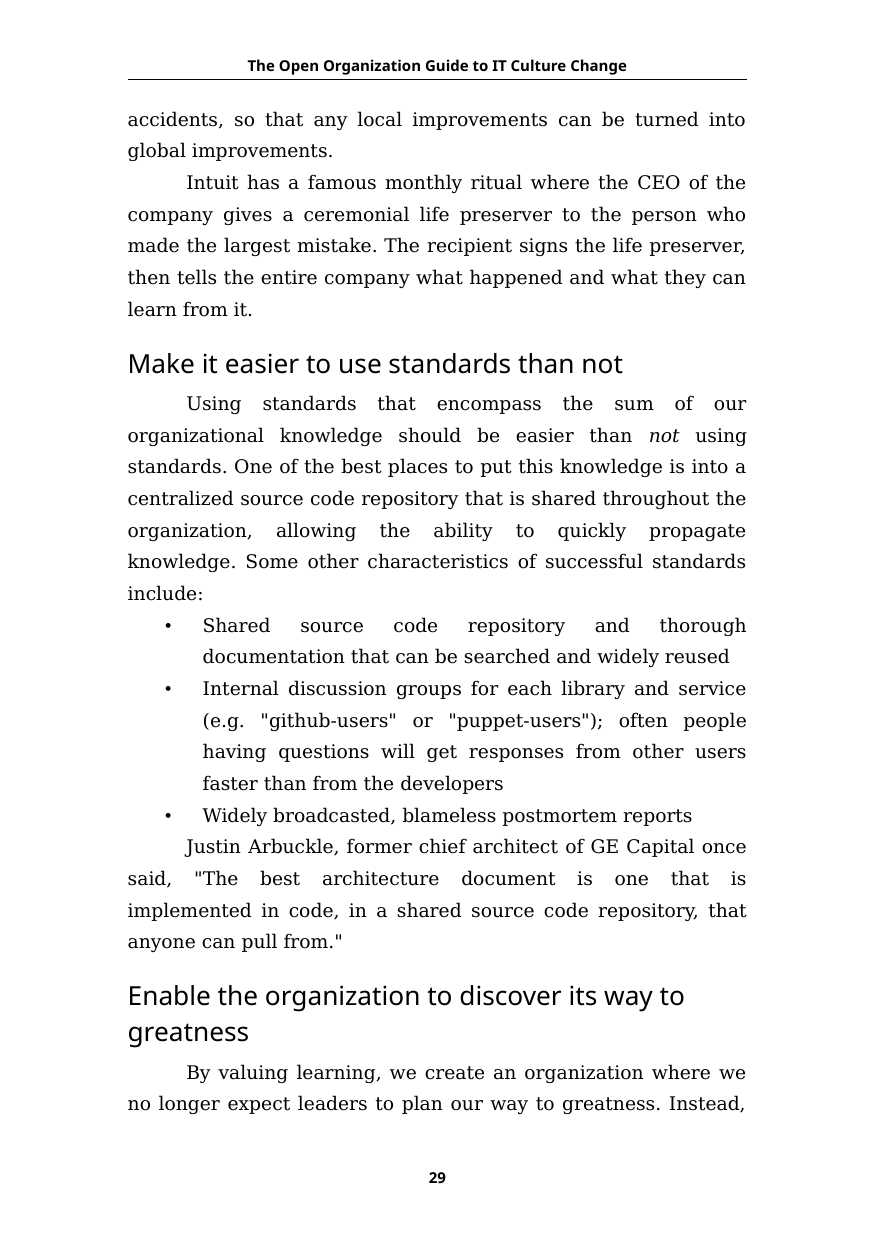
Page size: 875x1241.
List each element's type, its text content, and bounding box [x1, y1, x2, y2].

list Internal discussion groups for each library and service (e.g. "github-users" or "puppet-users"); often people having questions will get responses from other users faster than from the developers [165, 678, 747, 795]
text Justin Arbuckle, former chief architect of GE Capital once said, "The best architecture document is one that is implemented in code, in a shared source code repository, that anyone can pull from." [127, 837, 747, 953]
text Using standards that encompass the sum of our organizational knowledge should be easier than not using standards. One of the best places to put this knowledge is into a centralized source code repository that is shared throughout the organization, allowing the ability to quickly propagate knowledge. Some other characteristics of successful standards include: [127, 393, 747, 605]
subtitle Make it easier to use standards than not [127, 345, 747, 381]
list Widely broadcasted, blameless postmortem reports [165, 805, 747, 827]
subtitle Enable the organization to discover its way to greatness [127, 978, 747, 1049]
list Shared source code repository and thorough documentation that can be searched and widely reused [165, 615, 747, 668]
text accidents, so that any local improvements can be turned into global improvements. [127, 109, 747, 162]
text Intuit has a famous monthly ritual where the CEO of the company gives a ceremonial life preserver to the person who made the largest mistake. The recipient signs the life preserver, then tells the entire company what happened and what they can learn from it. [127, 172, 747, 321]
text By valuing learning, we create an organization where we no longer expect leaders to plan our way to greatness. Instead, [127, 1062, 747, 1115]
